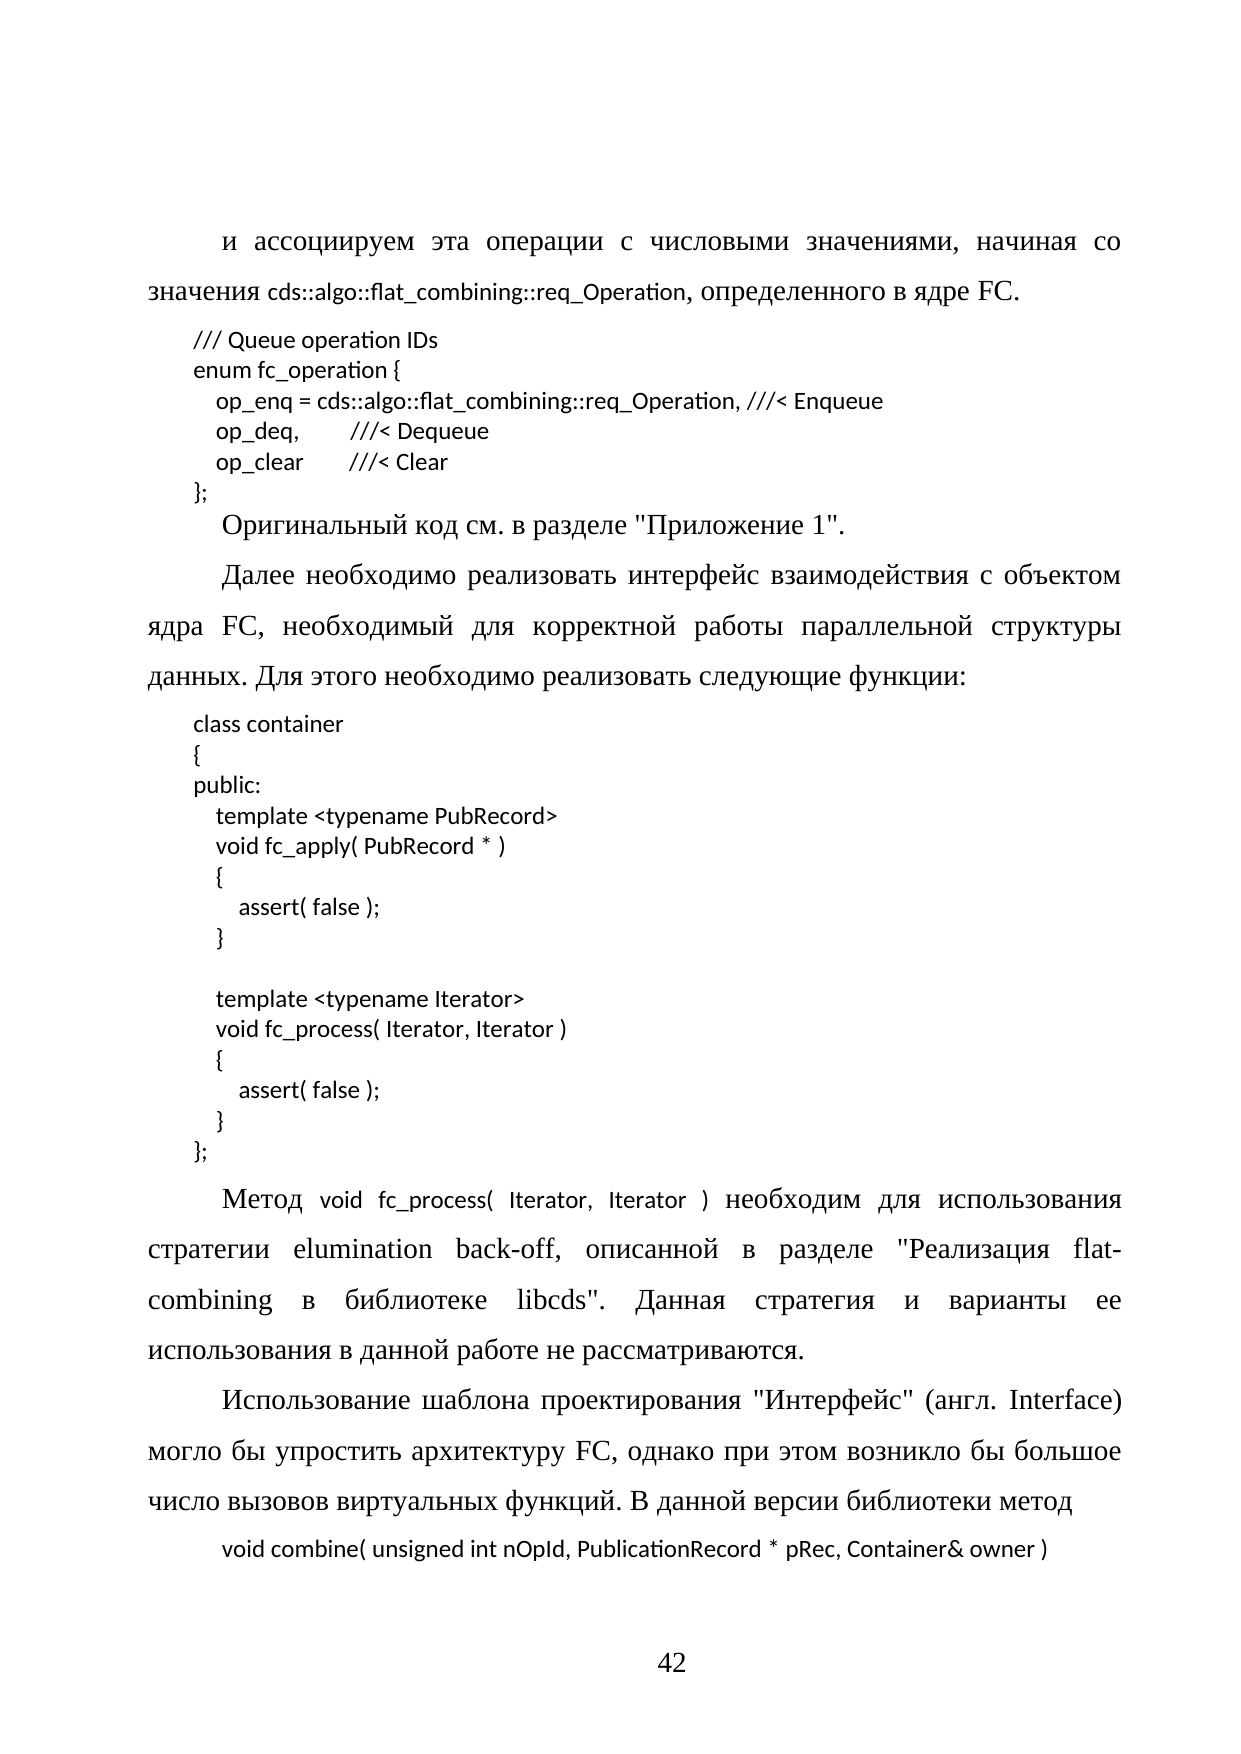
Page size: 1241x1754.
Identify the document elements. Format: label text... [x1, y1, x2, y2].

text op_deq, ///< Dequeue [148, 415, 1122, 446]
text public: [148, 769, 1122, 800]
text { [148, 1044, 1122, 1074]
text Использование шаблона проектирования "Интерфейс" (англ. Interface) могло бы упростить архитектуру FC, однако при этом возникло бы большое число вызовов виртуальных функций. В данной версии библиотеки метод [148, 1382, 1122, 1517]
text class container [148, 708, 1122, 739]
text }; [148, 1136, 1122, 1166]
text Оригинальный код см. в разделе "Приложение 1". [148, 507, 1122, 541]
text op_clear ///< Clear [148, 446, 1122, 476]
text Метод void fc_process( Iterator, Iterator ) необходим для использования стратегии elumination back-off, описанной в разделе "Реализация flat-combining в библиотеке libcds". Данная стратегия и варианты ее использования в данной работе не рассматриваются. [148, 1181, 1122, 1366]
text } [148, 1105, 1122, 1136]
text { [148, 861, 1122, 891]
text Далее необходимо реализовать интерфейс взаимодействия с объектом ядра FC, необходимый для корректной работы параллельной структуры данных. Для этого необходимо реализовать следующие функции: [148, 557, 1122, 691]
text void fc_apply( PubRecord * ) [148, 830, 1122, 861]
text }; [148, 476, 1122, 507]
text и ассоциируем эта операции с числовыми значениями, начиная со значения cds::algo::flat_combining::req_Operation, определенного в ядре FC. [148, 223, 1122, 307]
text { [148, 739, 1122, 769]
text } [148, 922, 1122, 952]
text /// Queue operation IDs [148, 324, 1122, 354]
text template <typename Iterator> [148, 983, 1122, 1013]
text op_enq = cds::algo::flat_combining::req_Operation, ///< Enqueue [148, 385, 1122, 415]
text assert( false ); [148, 1074, 1122, 1105]
text template <typename PubRecord> [148, 800, 1122, 830]
text void combine( unsigned int nOpId, PublicationRecord * pRec, Container& owner ) [148, 1533, 1122, 1564]
text void fc_process( Iterator, Iterator ) [148, 1013, 1122, 1044]
text enum fc_operation { [148, 354, 1122, 385]
text assert( false ); [148, 891, 1122, 922]
